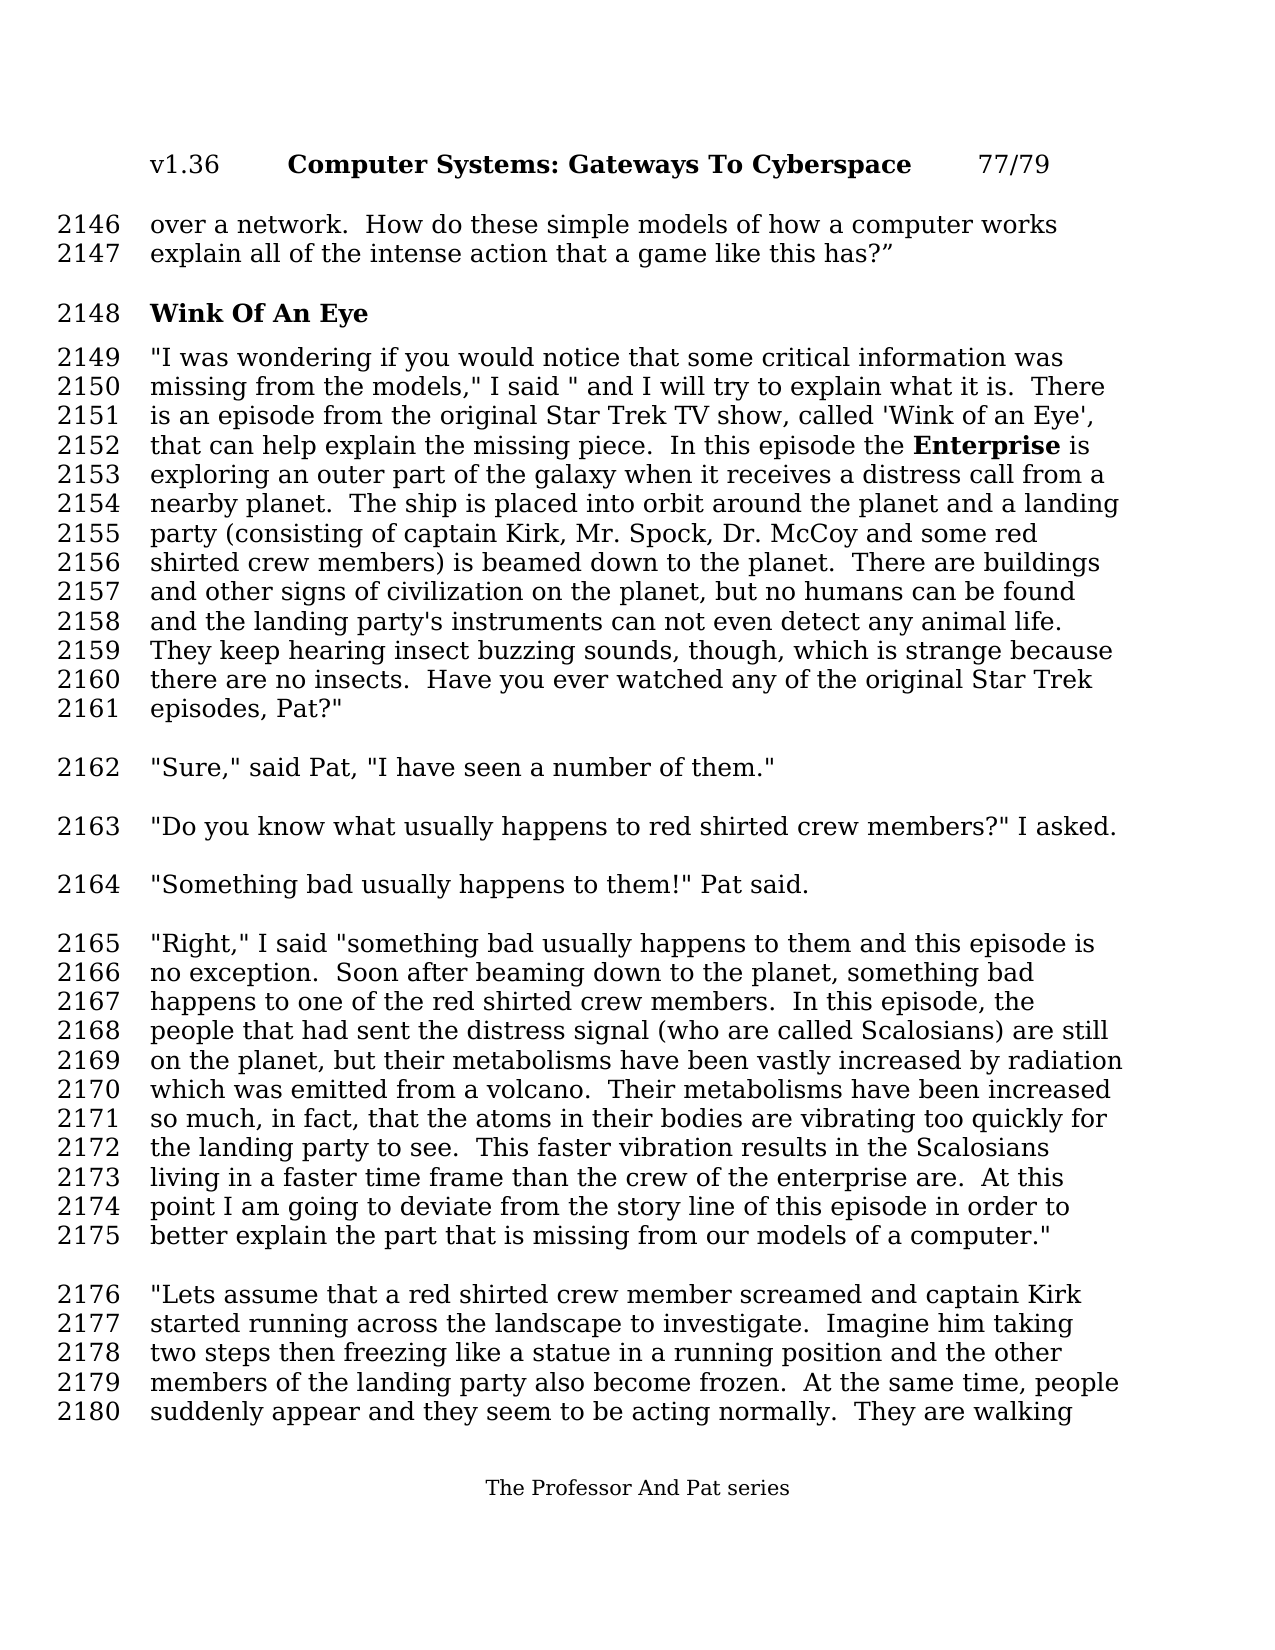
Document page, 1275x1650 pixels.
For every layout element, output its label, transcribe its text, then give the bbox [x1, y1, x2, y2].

text over a network. How do these simple models of how a computer works explain all of the intense action that a game like this has?” [150, 210, 1125, 268]
text "Sure," said Pat, "I have seen a number of them." [150, 753, 1125, 782]
text "I was wondering if you would notice that some critical information was missing from the models," I said " and I will try to explain what it is. There is an episode from the original Star Trek TV show, called 'Wink of an Eye', that can help explain the missing piece. In this episode the Enterprise is exploring an outer part of the galaxy when it receives a distress call from a nearby planet. The ship is placed into orbit around the planet and a landing party (consisting of captain Kirk, Mr. Spock, Dr. McCoy and some red shirted crew members) is beamed down to the planet. There are buildings and other signs of civilization on the planet, but no humans can be found and the landing party's instruments can not even detect any animal life. They keep hearing insect buzzing sounds, though, which is strange because there are no insects. Have you ever watched any of the original Star Trek episodes, Pat?" [150, 343, 1125, 724]
text "Right," I said "something bad usually happens to them and this episode is no exception. Soon after beaming down to the planet, something bad happens to one of the red shirted crew members. In this episode, the people that had sent the distress signal (who are called Scalosians) are still on the planet, but their metabolisms have been vastly increased by radiation which was emitted from a volcano. Their metabolisms have been increased so much, in fact, that the atoms in their bodies are vibrating too quickly for the landing party to see. This faster vibration results in the Scalosians living in a faster time frame than the crew of the enterprise are. At this point I am going to deviate from the story line of this episode in order to better explain the part that is missing from our models of a computer." [150, 929, 1125, 1251]
subtitle Wink Of An Eye [150, 298, 1125, 328]
text "Do you know what usually happens to red shirted crew members?" I asked. [150, 812, 1125, 841]
text "Lets assume that a red shirted crew member screamed and captain Kirk started running across the landscape to investigate. Imagine him taking two steps then freezing like a statue in a running position and the other members of the landing party also become frozen. At the same time, people suddenly appear and they seem to be acting normally. They are walking [150, 1280, 1125, 1426]
text "Something bad usually happens to them!" Pat said. [150, 870, 1125, 899]
